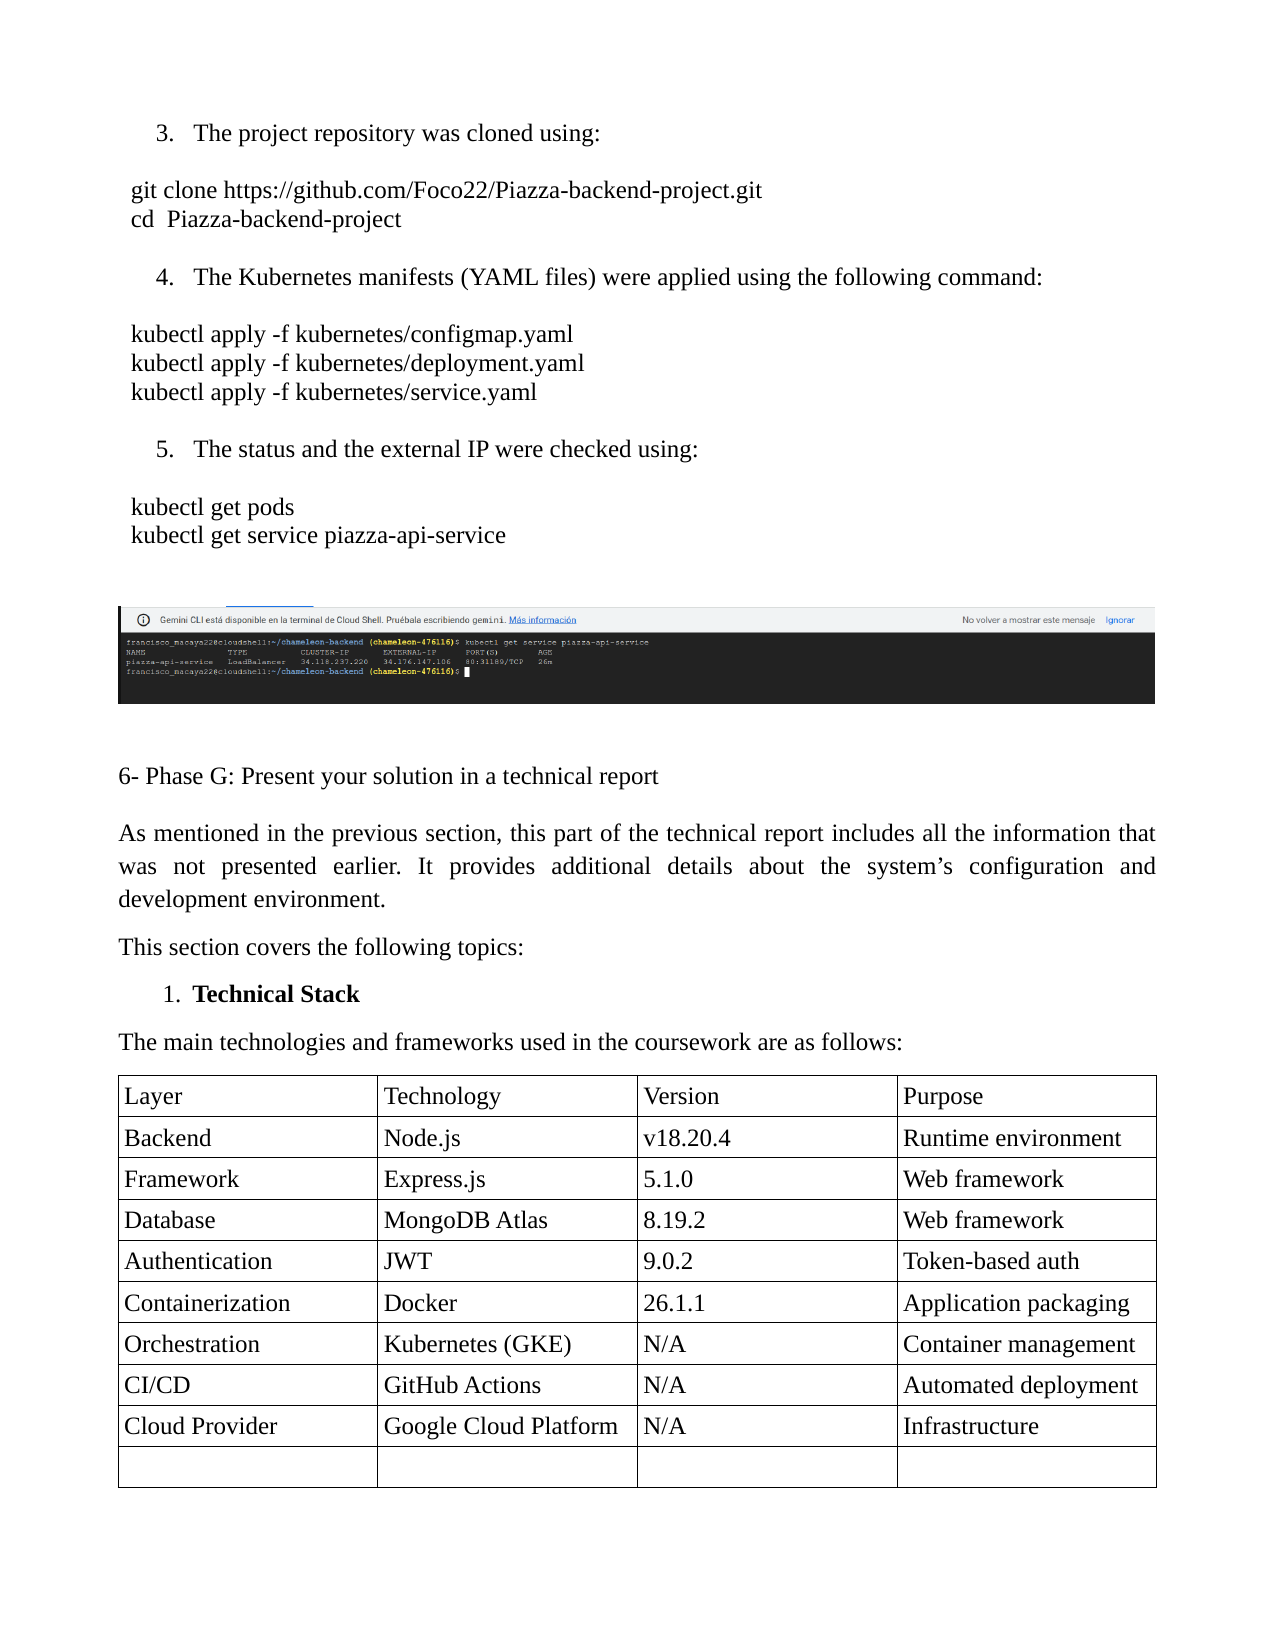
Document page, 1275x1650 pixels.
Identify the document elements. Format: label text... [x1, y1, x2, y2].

table_cell 5.1.0 [638, 1158, 897, 1198]
table_cell Database [119, 1200, 377, 1240]
text kubectl apply -f kubernetes/service.yaml [118, 377, 1157, 406]
table_cell N/A [638, 1323, 897, 1363]
table_cell Express.js [378, 1158, 637, 1198]
text 6- Phase G: Present your solution in a technical report [118, 761, 1157, 789]
table_cell N/A [638, 1406, 897, 1446]
table_cell Containerization [119, 1282, 377, 1322]
table_header Layer [119, 1076, 377, 1116]
table_cell Container management [898, 1323, 1156, 1363]
table_header Version [638, 1076, 897, 1116]
table_cell Backend [119, 1117, 377, 1157]
table_header Technology [378, 1076, 637, 1116]
text kubectl apply -f kubernetes/deployment.yaml [118, 348, 1157, 377]
table_cell Web framework [898, 1158, 1156, 1198]
table_cell Docker [378, 1282, 637, 1322]
list Technical Stack [162, 979, 1157, 1008]
table_cell Automated deployment [898, 1365, 1156, 1405]
table_cell Token-based auth [898, 1241, 1156, 1281]
table_cell Google Cloud Platform [378, 1406, 637, 1446]
table_cell Application packaging [898, 1282, 1156, 1322]
text cd Piazza-backend-project [118, 204, 1157, 233]
table_cell Orchestration [119, 1323, 377, 1363]
table_cell Runtime environment [898, 1117, 1156, 1157]
table_cell [638, 1447, 897, 1487]
table_cell Authentication [119, 1241, 377, 1281]
text kubectl apply -f kubernetes/configmap.yaml [118, 319, 1157, 348]
text kubectl get service piazza-api-service [118, 521, 1157, 549]
table_cell Framework [119, 1158, 377, 1198]
table_cell 9.0.2 [638, 1241, 897, 1281]
text git clone https://github.com/Foco22/Piazza-backend-project.git [118, 176, 1157, 204]
table_cell Infrastructure [898, 1406, 1156, 1446]
text kubectl get pods [118, 492, 1157, 521]
text This section covers the following topics: [118, 932, 1157, 961]
table_cell MongoDB Atlas [378, 1200, 637, 1240]
text As mentioned in the previous section, this part of the technical report includes all the information that was not presented earlier. It provides additional details about the system’s configuration and development environment. [118, 818, 1157, 913]
table_cell [119, 1447, 377, 1487]
list The project repository was cloned using: [156, 118, 1157, 147]
table_cell N/A [638, 1365, 897, 1405]
list The Kubernetes manifests (YAML files) were applied using the following command: [156, 262, 1157, 291]
table_cell [378, 1447, 637, 1487]
table_cell Kubernetes (GKE) [378, 1323, 637, 1363]
table_cell v18.20.4 [638, 1117, 897, 1157]
table_cell GitHub Actions [378, 1365, 637, 1405]
table_cell JWT [378, 1241, 637, 1281]
table_cell Node.js [378, 1117, 637, 1157]
list The status and the external IP were checked using: [156, 434, 1157, 463]
text The main technologies and frameworks used in the coursework are as follows: [118, 1027, 1157, 1056]
picture [118, 606, 1157, 704]
table_cell CI/CD [119, 1365, 377, 1405]
table_cell Web framework [898, 1200, 1156, 1240]
table_cell 26.1.1 [638, 1282, 897, 1322]
table_cell [898, 1447, 1156, 1487]
table_header Purpose [898, 1076, 1156, 1116]
table_cell 8.19.2 [638, 1200, 897, 1240]
table_cell Cloud Provider [119, 1406, 377, 1446]
